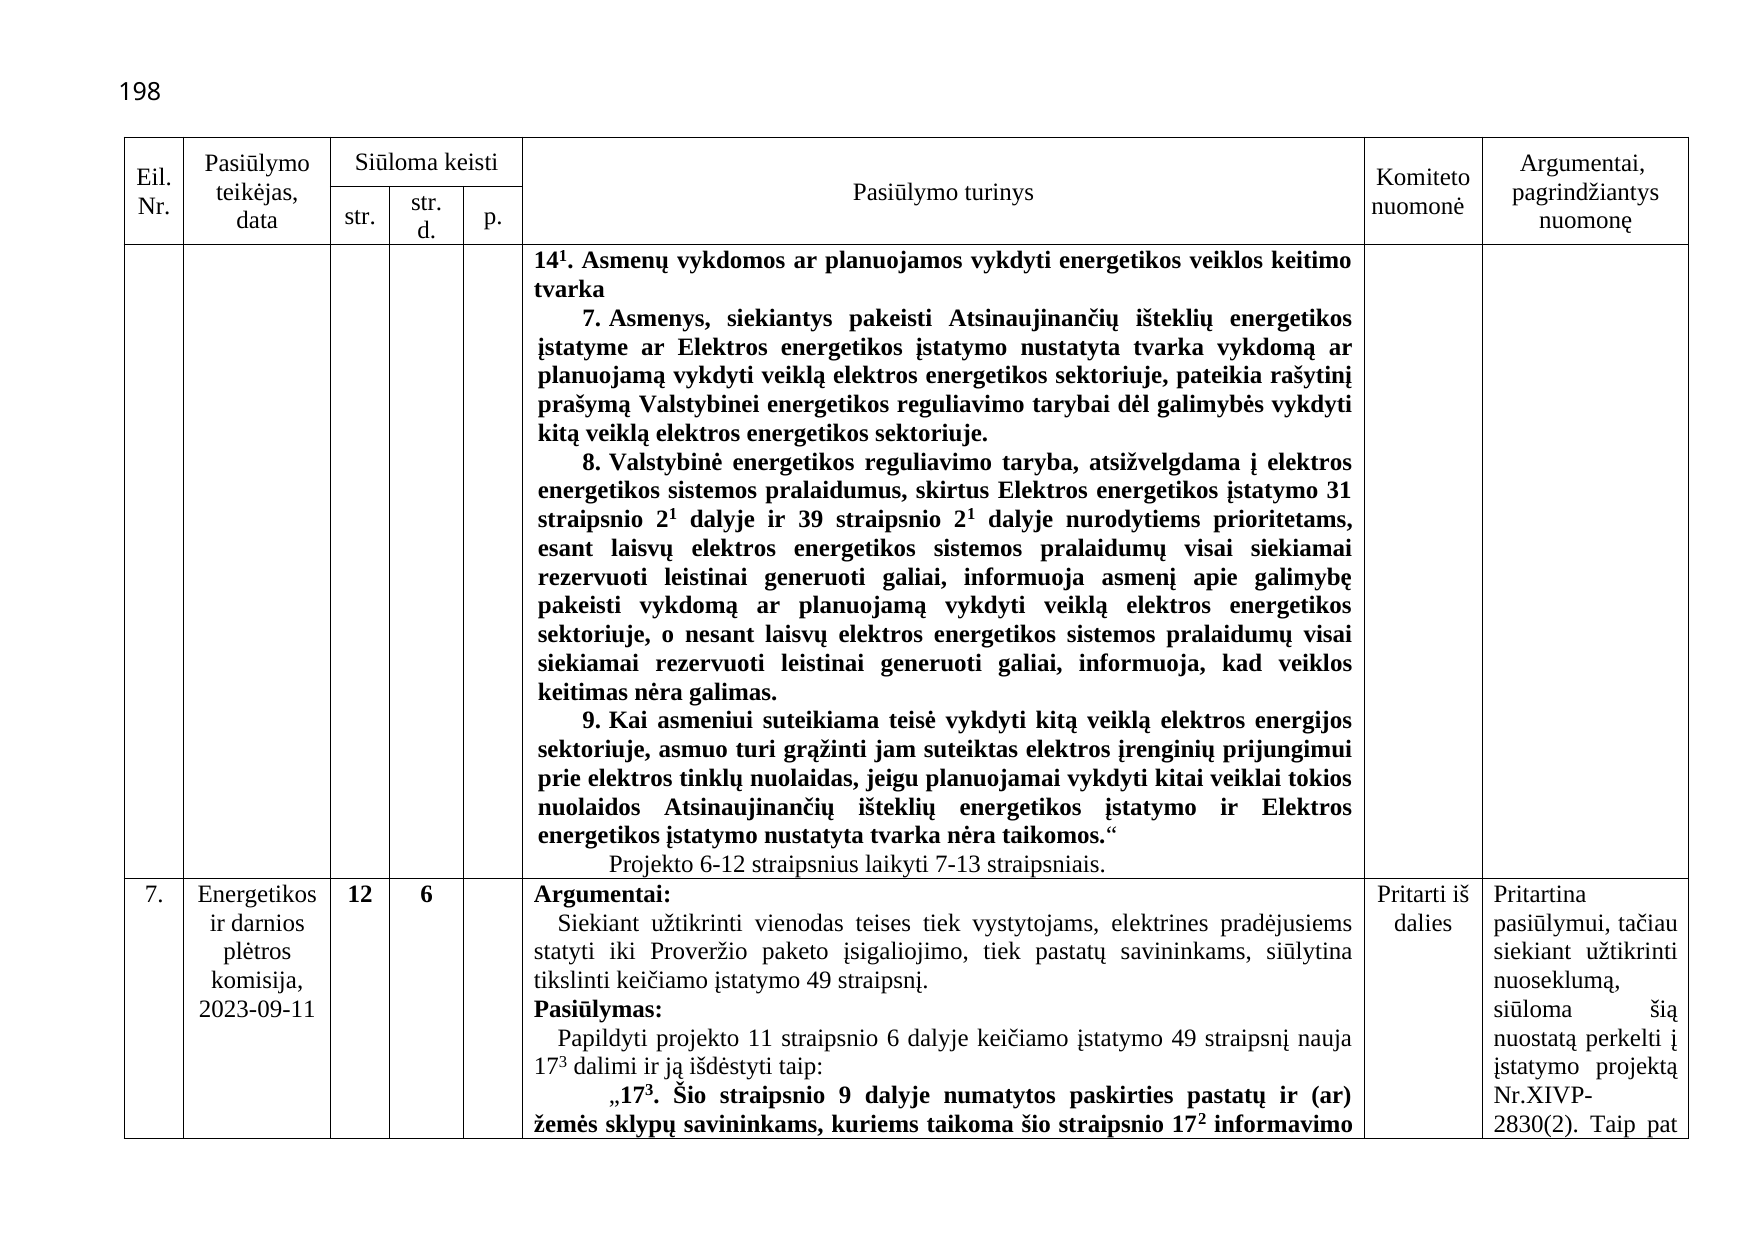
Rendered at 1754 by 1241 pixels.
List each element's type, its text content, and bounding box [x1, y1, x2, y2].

table_cell [464, 879, 522, 1138]
table_cell [390, 245, 463, 878]
table_cell [184, 245, 330, 878]
table_header Pasiūlymo teikėjas, data [184, 138, 330, 244]
table_header Argumentai, pagrindžiantys nuomonę [1483, 138, 1688, 244]
table_cell [125, 245, 183, 878]
table_header Pasiūlymo turinys [523, 138, 1364, 244]
table_cell 141. Asmenų vykdomos ar planuojamos vykdyti energetikos veiklos keitimo tvarka Asmenys, siekiantys pakeisti Atsinaujinančių išteklių energetikos įstatyme ar Elektros energetikos įstatymo nustatyta tvarka vykdomą ar planuojamą vykdyti veiklą elektros energetikos sektoriuje, pateikia rašytinį prašymą Valstybinei energetikos reguliavimo tarybai dėl galimybės vykdyti kitą veiklą elektros energetikos sektoriuje. Valstybinė energetikos reguliavimo taryba, atsižvelgdama į elektros energetikos sistemos pralaidumus, skirtus Elektros energetikos įstatymo 31 straipsnio 21 dalyje ir 39 straipsnio 21 dalyje nurodytiems prioritetams, esant laisvų elektros energetikos sistemos pralaidumų visai siekiamai rezervuoti leistinai generuoti galiai, informuoja asmenį apie galimybę pakeisti vykdomą ar planuojamą vykdyti veiklą elektros energetikos sektoriuje, o nesant laisvų elektros energetikos sistemos pralaidumų visai siekiamai rezervuoti leistinai generuoti galiai, informuoja, kad veiklos keitimas nėra galimas. Kai asmeniui suteikiama teisė vykdyti kitą veiklą elektros energijos sektoriuje, asmuo turi grąžinti jam suteiktas elektros įrenginių prijungimui prie elektros tinklų nuolaidas, jeigu planuojamai vykdyti kitai veiklai tokios nuolaidos Atsinaujinančių išteklių energetikos įstatymo ir Elektros energetikos įstatymo nustatyta tvarka nėra taikomos.“ Projekto 6-12 straipsnius laikyti 7-13 straipsniais. [523, 245, 1364, 878]
table_cell 7. [125, 879, 183, 1138]
table_header Eil. Nr. [125, 138, 183, 244]
table_cell str. [331, 187, 389, 244]
table_cell Energetikos ir darnios plėtros komisija, 2023-09-11 [184, 879, 330, 1138]
table_cell 6 [390, 879, 463, 1138]
table_cell [1483, 245, 1688, 878]
table_header Komiteto nuomonė [1365, 138, 1482, 244]
table_cell Pritartina pasiūlymui, tačiau siekiant užtikrinti nuoseklumą, siūloma šią nuostatą perkelti į įstatymo projektą Nr.XIVP-2830(2). Taip pat [1483, 879, 1688, 1138]
table_cell Pritarti iš dalies [1365, 879, 1482, 1138]
table_cell p. [464, 187, 522, 244]
table_header Siūloma keisti [331, 138, 522, 186]
table_cell 12 [331, 879, 389, 1138]
table_cell Argumentai: Siekiant užtikrinti vienodas teises tiek vystytojams, elektrines pradėjusiems statyti iki Proveržio paketo įsigaliojimo, tiek pastatų savininkams, siūlytina tikslinti keičiamo įstatymo 49 straipsnį. Pasiūlymas: Papildyti projekto 11 straipsnio 6 dalyje keičiamo įstatymo 49 straipsnį nauja 173 dalimi ir ją išdėstyti taip: „173. Šio straipsnio 9 dalyje numatytos paskirties pastatų ir (ar) žemės sklypų savininkams, kuriems taikoma šio straipsnio 172 informavimo [523, 879, 1364, 1138]
table_cell [1365, 245, 1482, 878]
table_cell [331, 245, 389, 878]
table_cell [464, 245, 522, 878]
table_cell str. d. [390, 187, 463, 244]
